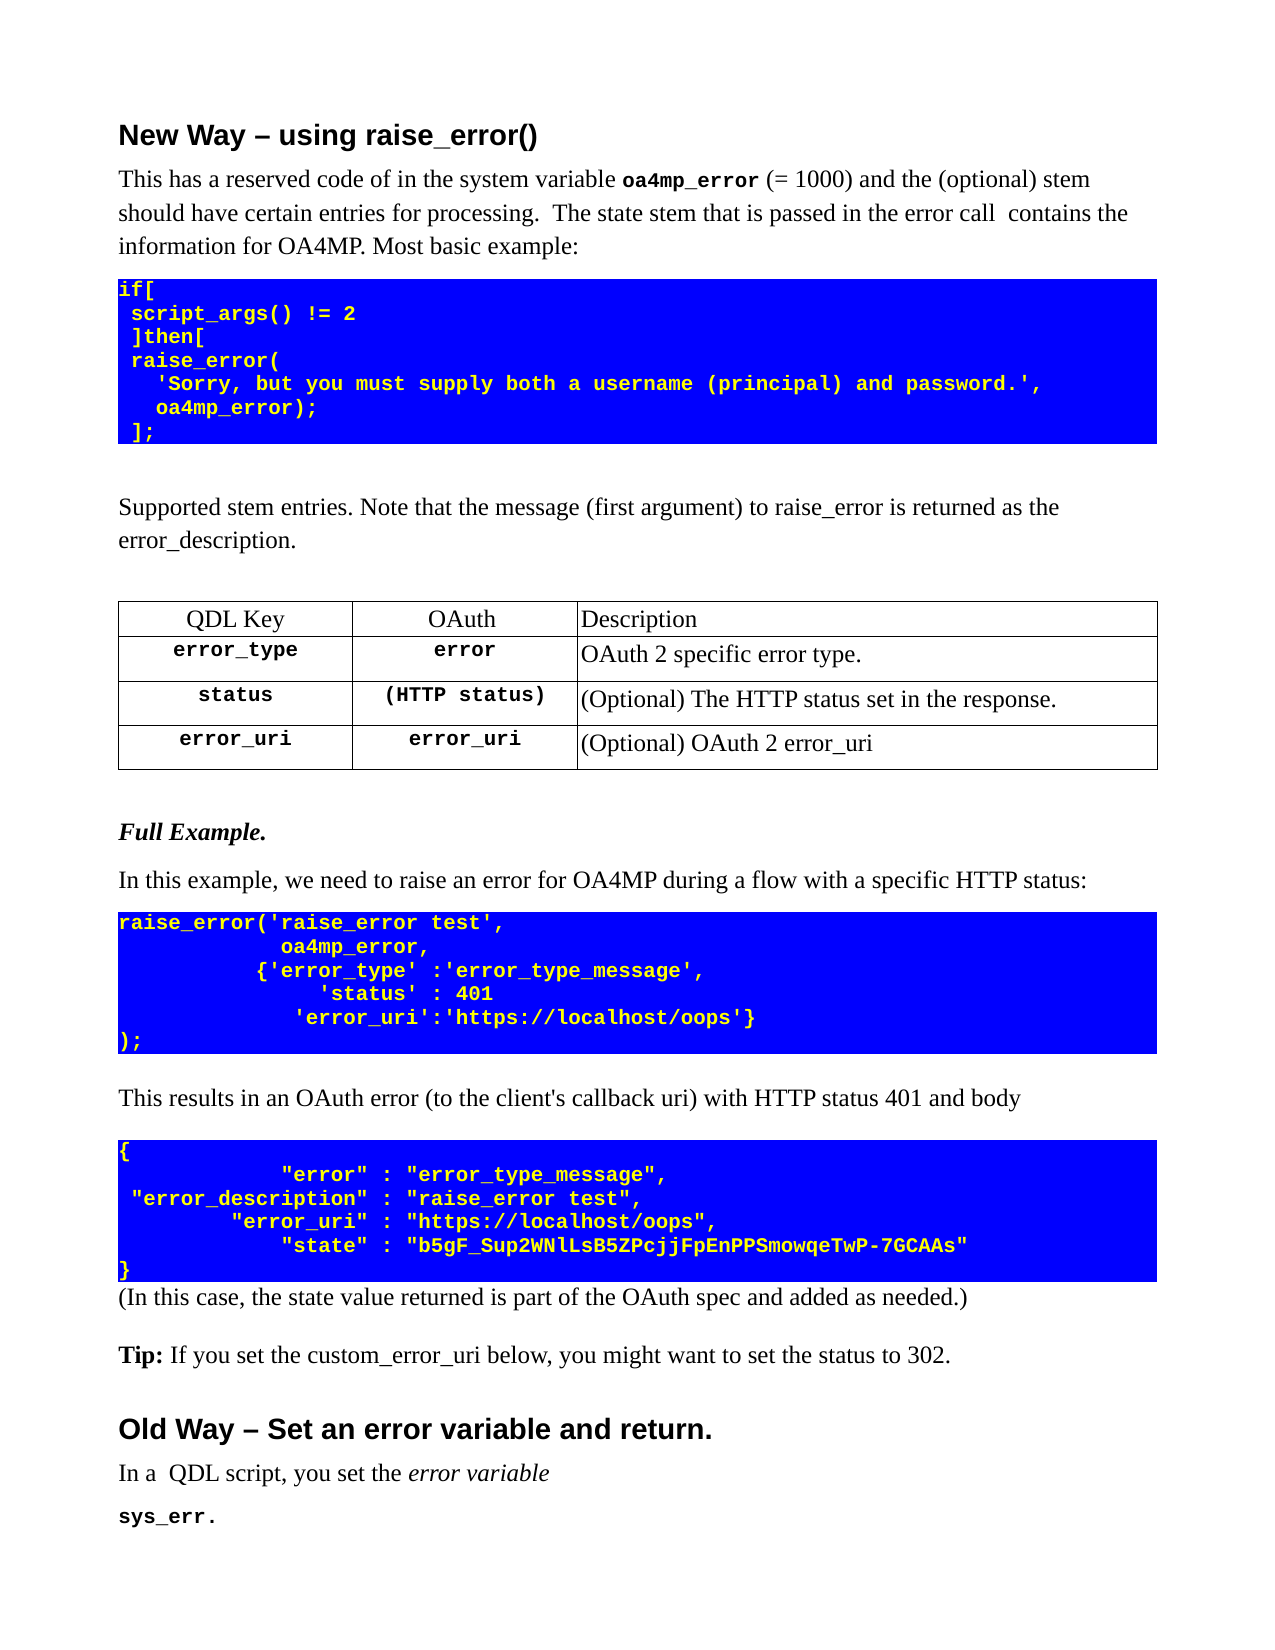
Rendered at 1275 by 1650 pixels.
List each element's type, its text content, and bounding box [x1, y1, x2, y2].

table_header Description [578, 602, 1157, 636]
text "error_description" : "raise_error test", [118, 1188, 1157, 1211]
text "error" : "error_type_message", [118, 1164, 1157, 1188]
text oa4mp_error, [118, 936, 1157, 959]
table_cell error_type [119, 637, 352, 681]
text raise_error('raise_error test', [118, 912, 1157, 936]
text 'error_uri':'https://localhost/oops'} [118, 1007, 1157, 1031]
text (In this case, the state value returned is part of the OAuth spec and added as needed.) [118, 1282, 1157, 1311]
table_cell (HTTP status) [353, 682, 577, 725]
text Full Example. [118, 817, 1157, 846]
text This has a reserved code of in the system variable oa4mp_error (= 1000) and the (optional) stem should have certain entries for processing. The state stem that is passed in the error call contains the information for OA4MP. Most basic example: [118, 164, 1157, 260]
text 'Sorry, but you must supply both a username (principal) and password.', [118, 373, 1157, 397]
text if[ script_args() != 2 ]then[ raise_error( [118, 279, 1157, 373]
text sys_err. [118, 1506, 1157, 1529]
text "state" : "b5gF_Sup2WNlLsB5ZPcjjFpEnPPSmowqeTwP-7GCAAs" [118, 1235, 1157, 1259]
text } [118, 1259, 1157, 1282]
table_cell error_uri [119, 726, 352, 769]
table_cell OAuth 2 specific error type. [578, 637, 1157, 681]
table_header OAuth [353, 602, 577, 636]
text 'status' : 401 [118, 983, 1157, 1007]
text This results in an OAuth error (to the client's callback uri) with HTTP status 401 and body [118, 1083, 1157, 1112]
text {'error_type' :'error_type_message', [118, 959, 1157, 983]
text In this example, we need to raise an error for OA4MP during a flow with a specific HTTP status: [118, 865, 1157, 893]
text "error_uri" : "https://localhost/oops", [118, 1211, 1157, 1235]
text Supported stem entries. Note that the message (first argument) to raise_error is returned as the error_description. [118, 492, 1157, 554]
text In a QDL script, you set the error variable [118, 1458, 1157, 1487]
table_header QDL Key [119, 602, 352, 636]
table_cell status [119, 682, 352, 725]
text ); [118, 1031, 1157, 1054]
table_cell error_uri [353, 726, 577, 769]
subtitle New Way – using raise_error() [118, 118, 1157, 152]
subtitle Old Way – Set an error variable and return. [118, 1412, 1157, 1446]
text oa4mp_error); ]; [118, 397, 1157, 444]
text { [118, 1140, 1157, 1164]
text Tip: If you set the custom_error_uri below, you might want to set the status to 302. [118, 1340, 1157, 1368]
table_cell (Optional) OAuth 2 error_uri [578, 726, 1157, 769]
table_cell error [353, 637, 577, 681]
table_cell (Optional) The HTTP status set in the response. [578, 682, 1157, 725]
